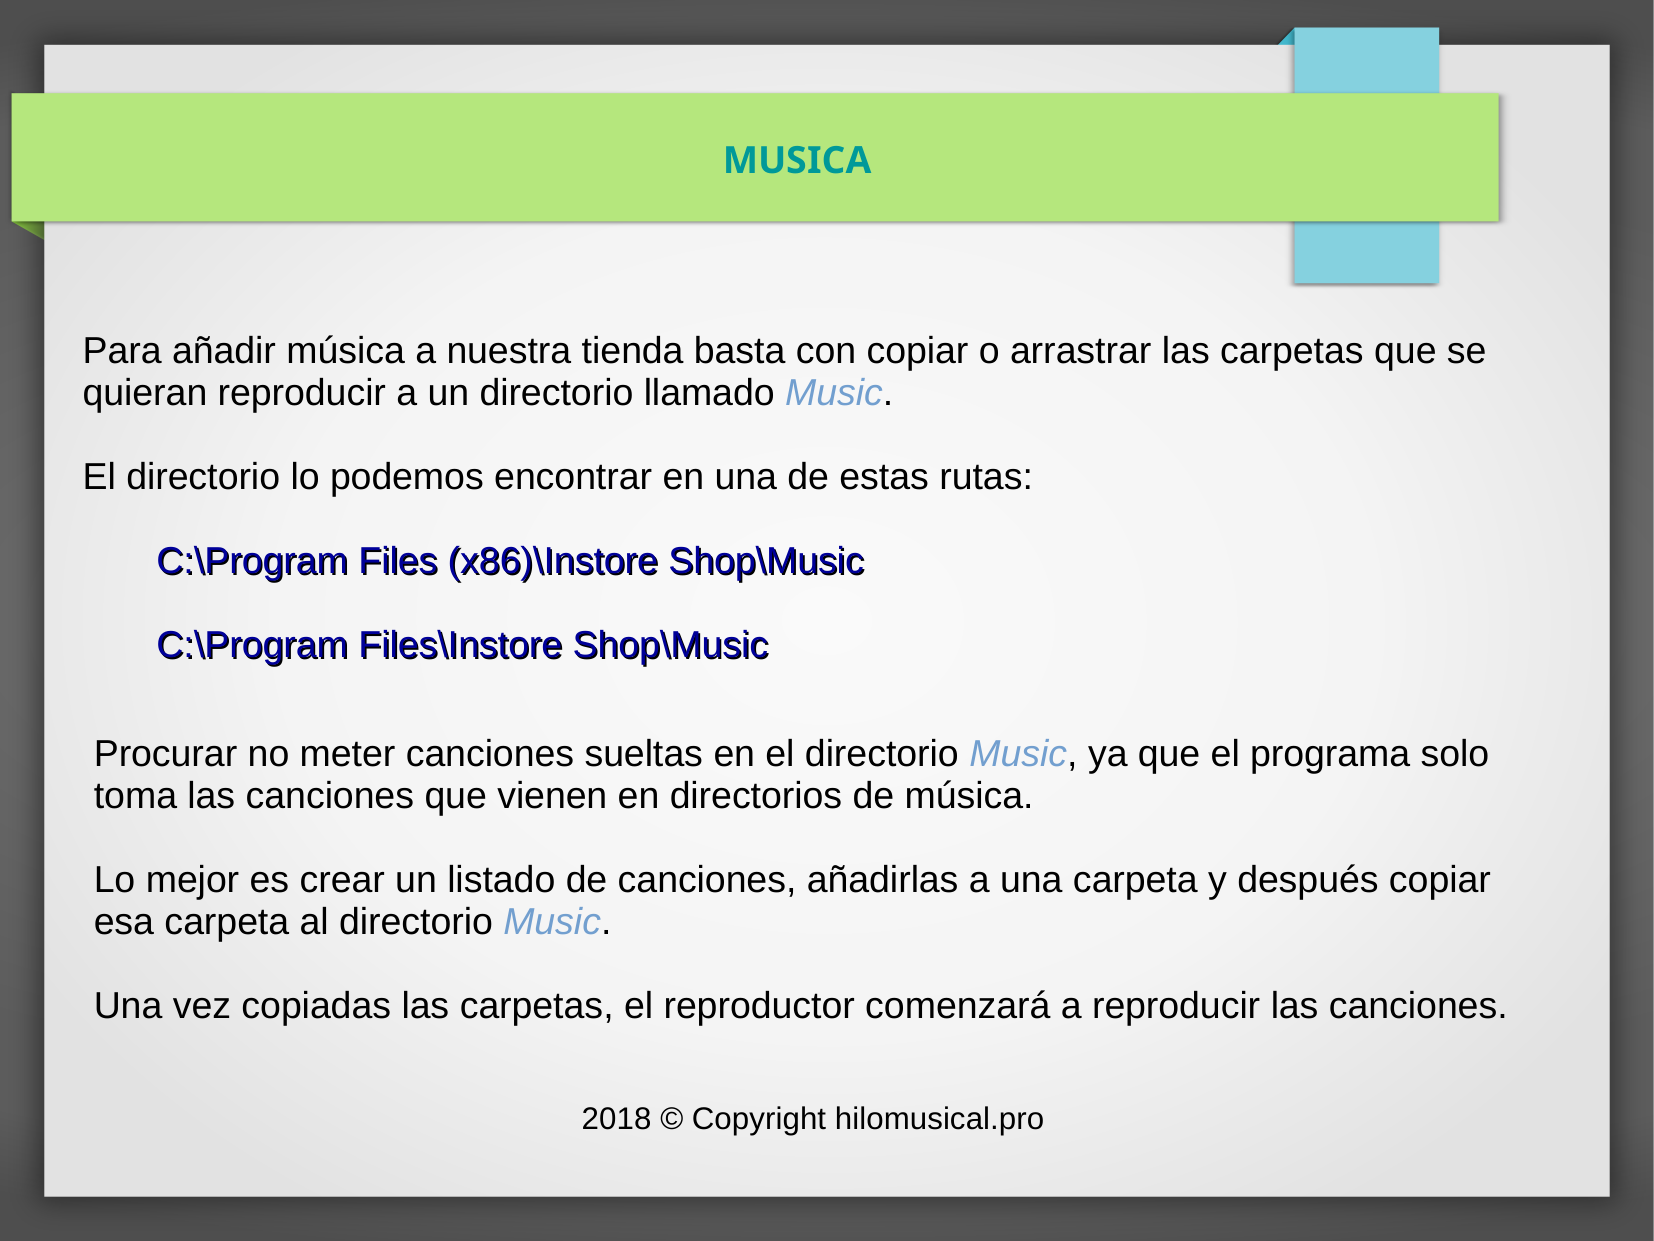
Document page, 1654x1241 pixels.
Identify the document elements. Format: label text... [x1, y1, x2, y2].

title MUSICA [437, 118, 1158, 201]
text_box Para añadir música a nuestra tienda basta con copiar o arrastrar las carpetas que se quieran reproducir a un directorio llamado Music. El directorio lo podemos encontrar en una de estas rutas: C:\Program Files (x86)\Instore Shop\Music C:\Program Files\Instore Shop\Music [82, 329, 1536, 666]
text_box 2018 © Copyright hilomusical.pro [566, 1094, 1063, 1146]
picture [0, 0, 1654, 1241]
text_box Procurar no meter canciones sueltas en el directorio Music, ya que el programa solo toma las canciones que vienen en directorios de música. Lo mejor es crear un listado de canciones, añadirlas a una carpeta y después copiar esa carpeta al directorio Music. Una vez copiadas las carpetas, el reproductor comenzará a reproducir las canciones. [78, 725, 1524, 1119]
